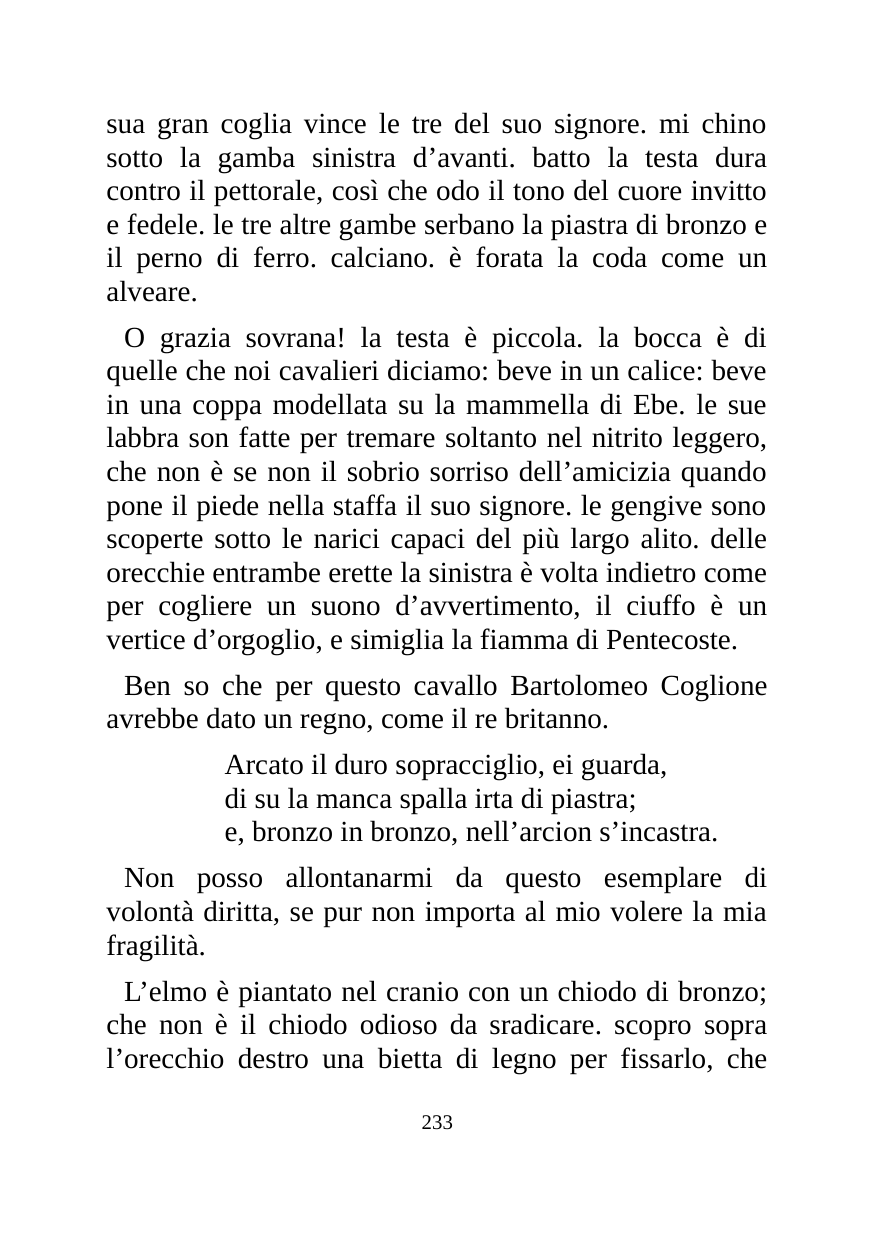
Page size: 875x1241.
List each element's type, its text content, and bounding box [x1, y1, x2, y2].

text Arcato il duro sopracciglio, ei guarda, [224, 747, 768, 781]
text L’elmo è piantato nel cranio con un chiodo di bronzo; che non è il chiodo odioso da sradicare. scopro sopra l’orecchio destro una bietta di legno per fissarlo, che [106, 974, 768, 1074]
text Ben so che per questo cavallo Bartolomeo Coglione avrebbe dato un regno, come il re britanno. [106, 668, 768, 735]
text Non posso allontanarmi da questo esemplare di volontà diritta, se pur non importa al mio volere la mia fragilità. [106, 861, 768, 961]
text e, bronzo in bronzo, nell’arcion s’incastra. [224, 814, 768, 848]
text O grazia sovrana! la testa è piccola. la bocca è di quelle che noi cavalieri diciamo: beve in un calice: beve in una coppa modellata su la mammella di Ebe. le sue labbra son fatte per tremare soltanto nel nitrito leggero, che non è se non il sobrio sorriso dell’amicizia quando pone il piede nella staffa il suo signore. le gengive sono scoperte sotto le narici capaci del più largo alito. delle orecchie entrambe erette la sinistra è volta indietro come per cogliere un suono d’avvertimento, il ciuffo è un vertice d’orgoglio, e simiglia la fiamma di Pentecoste. [106, 320, 768, 655]
text sua gran coglia vince le tre del suo signore. mi chino sotto la gamba sinistra d’avanti. batto la testa dura contro il pettorale, così che odo il tono del cuore invitto e fedele. le tre altre gambe serbano la piastra di bronzo e il perno di ferro. calciano. è forata la coda come un alveare. [106, 106, 768, 307]
text di su la manca spalla irta di piastra; [224, 781, 768, 814]
